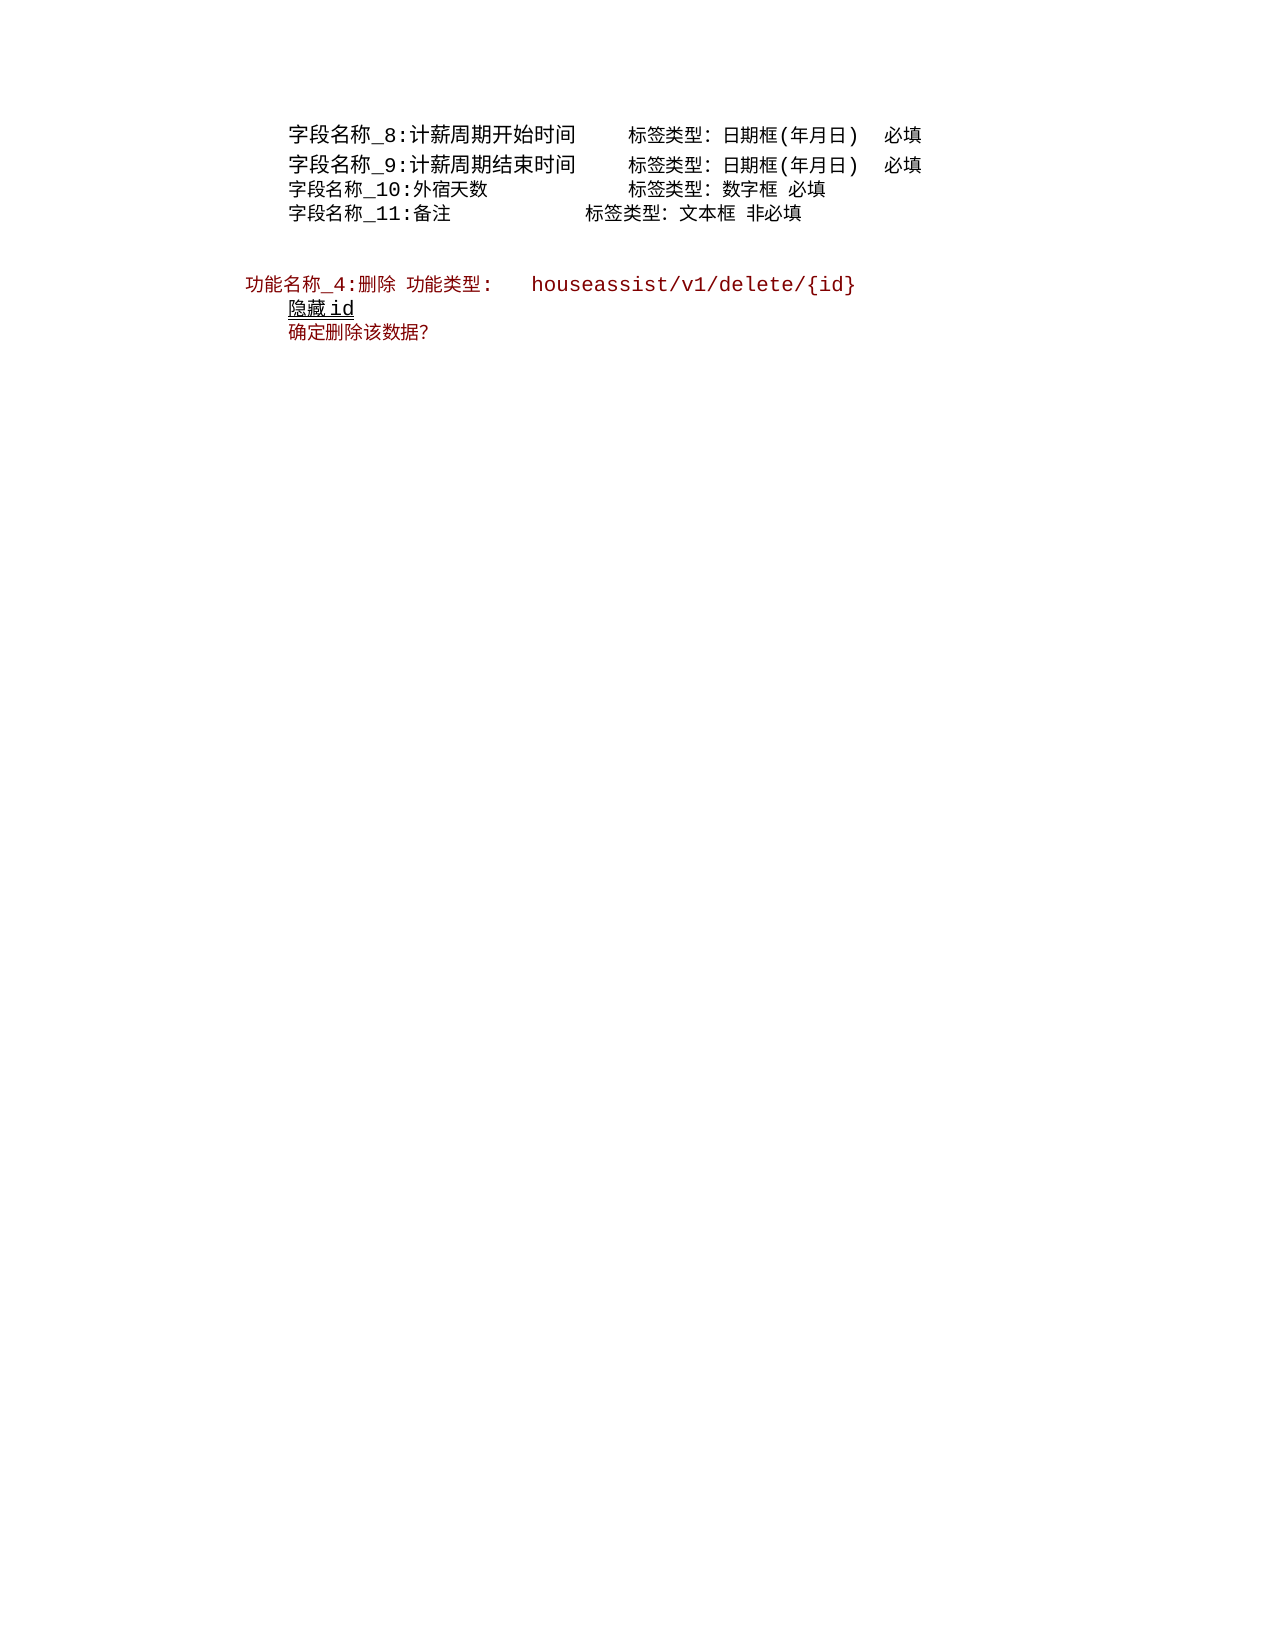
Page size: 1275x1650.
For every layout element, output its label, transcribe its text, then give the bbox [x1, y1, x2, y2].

text 字段名称_10:外宿天数 标签类型：数字框 必填 [118, 179, 1157, 203]
text 确定删除该数据？ [118, 322, 1157, 346]
text 字段名称_8:计薪周期开始时间 标签类型：日期框(年月日) 必填 [118, 118, 1157, 148]
text 功能名称_4:删除 功能类型: houseassist/v1/delete/{id} [118, 274, 1157, 298]
text 字段名称_11:备注 标签类型：文本框 非必填 [118, 203, 1157, 227]
text 字段名称_9:计薪周期结束时间 标签类型：日期框(年月日) 必填 [118, 148, 1157, 179]
text 隐藏id [118, 298, 1157, 322]
